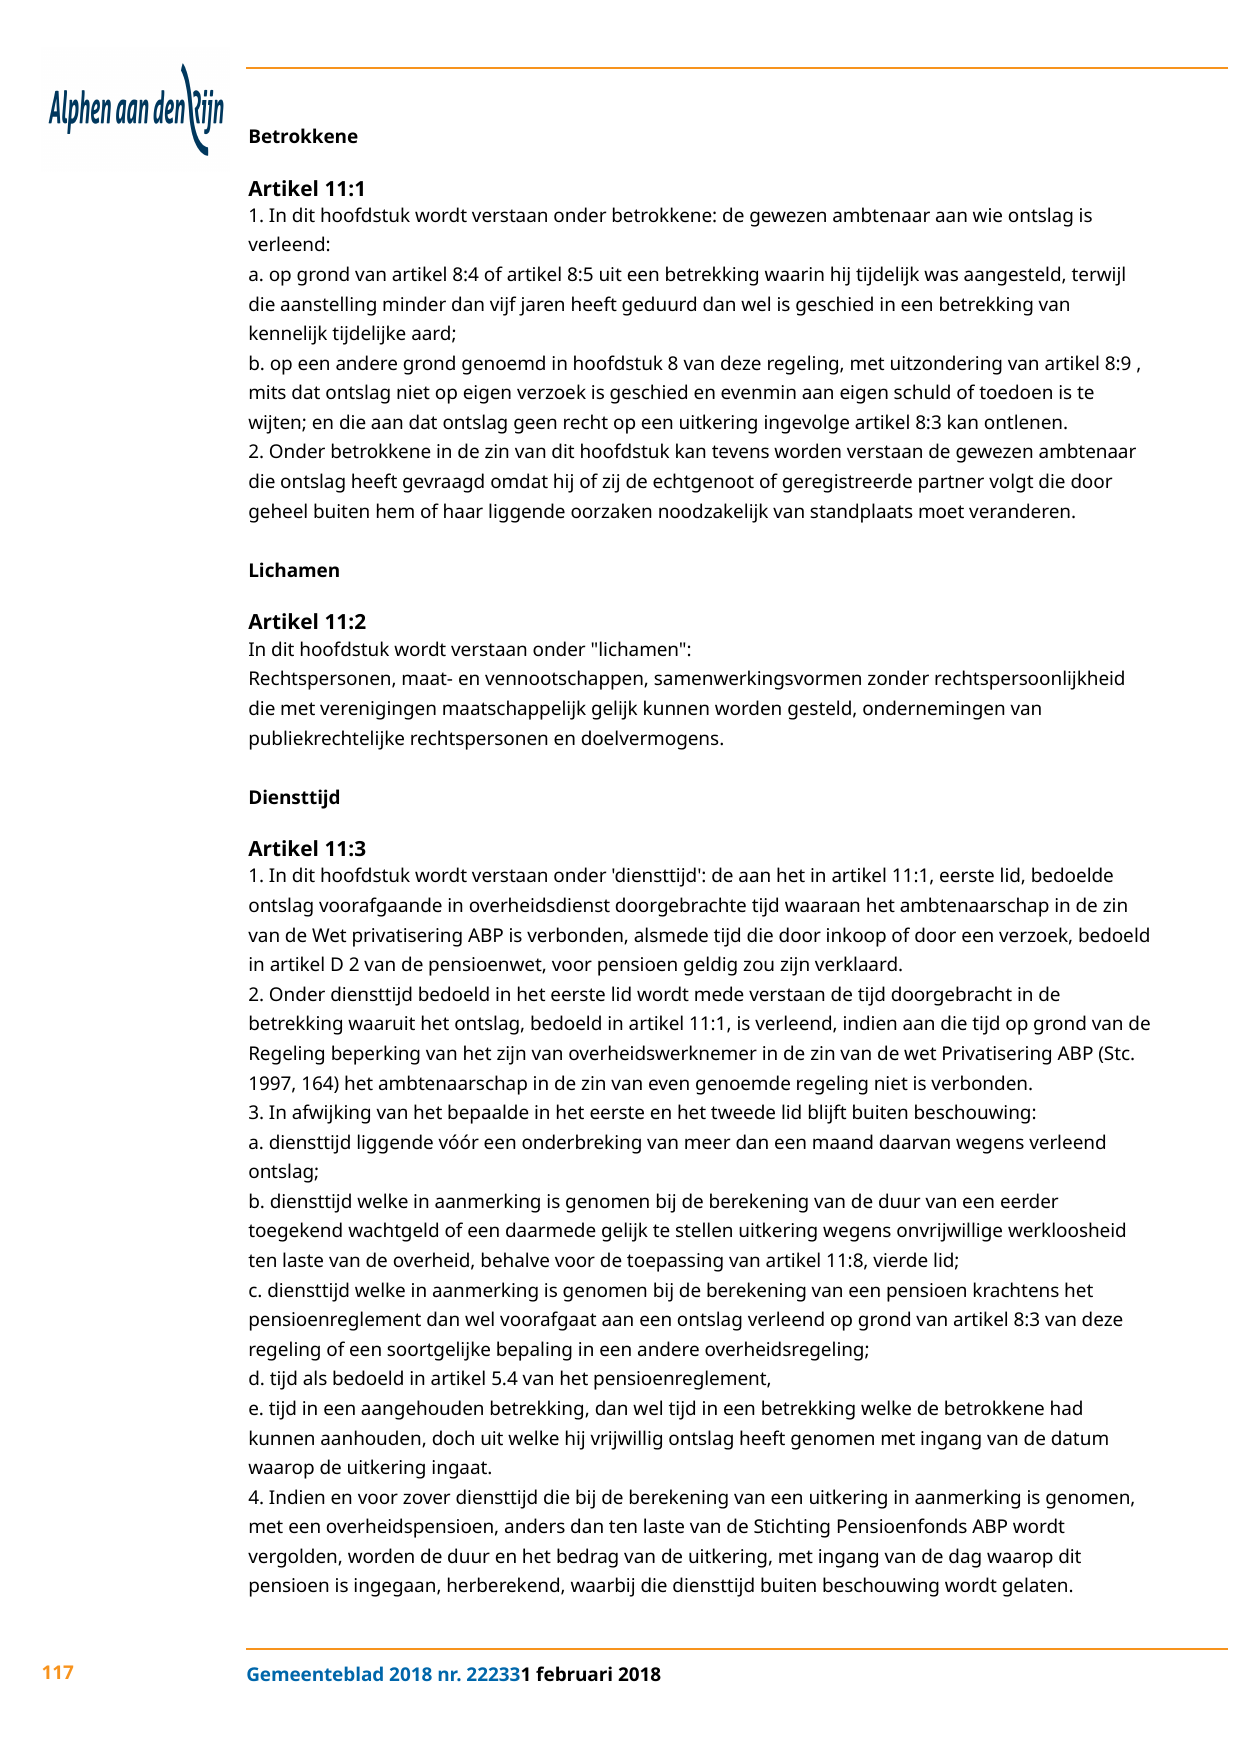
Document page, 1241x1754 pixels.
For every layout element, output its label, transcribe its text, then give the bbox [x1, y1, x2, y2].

text 4. Indien en voor zover diensttijd die bij de berekening van een uitkering in aanmerking is genomen, met een overheidspensioen, anders dan ten laste van de Stichting Pensioenfonds ABP wordt vergolden, worden de duur en het bedrag van de uitkering, met ingang van de dag waarop dit pensioen is ingegaan, herberekend, waarbij die diensttijd buiten beschouwing wordt gelaten. [248, 1484, 1152, 1598]
text Rechtspersonen, maat- en vennootschappen, samenwerkingsvormen zonder rechtspersoonlijkheid die met verenigingen maatschappelijk gelijk kunnen worden gesteld, ondernemingen van publiekrechtelijke rechtspersonen en doelvermogens. [248, 666, 1152, 750]
text Artikel 11:2 [248, 607, 1152, 636]
text 2. Onder betrokkene in de zin van dit hoofdstuk kan tevens worden verstaan de gewezen ambtenaar die ontslag heeft gevraagd omdat hij of zij de echtgenoot of geregistreerde partner volgt die door geheel buiten hem of haar liggende oorzaken noodzakelijk van standplaats moet veranderen. [248, 439, 1152, 524]
text c. diensttijd welke in aanmerking is genomen bij de berekening van een pensioen krachtens het pensioenreglement dan wel voorafgaat aan een ontslag verleend op grond van artikel 8:3 van deze regeling of een soortgelijke bepaling in een andere overheidsregeling; [248, 1277, 1152, 1362]
text Artikel 11:3 [248, 834, 1152, 863]
text b. diensttijd welke in aanmerking is genomen bij de berekening van de duur van een eerder toegekend wachtgeld of een daarmede gelijk te stellen uitkering wegens onvrijwillige werkloosheid ten laste van de overheid, behalve voor de toepassing van artikel 11:8, vierde lid; [248, 1188, 1152, 1273]
text Artikel 11:1 [248, 174, 1152, 202]
text 3. In afwijking van het bepaalde in het eerste en het tweede lid blijft buiten beschouwing: [248, 1099, 1152, 1125]
text a. diensttijd liggende vóór een onderbreking van meer dan een maand daarvan wegens verleend ontslag; [248, 1129, 1152, 1184]
text 1. In dit hoofdstuk wordt verstaan onder 'diensttijd': de aan het in artikel 11:1, eerste lid, bedoelde ontslag voorafgaande in overheidsdienst doorgebrachte tijd waaraan het ambtenaarschap in de zin van de Wet privatisering ABP is verbonden, alsmede tijd die door inkoop of door een verzoek, bedoeld in artikel D 2 van de pensioenwet, voor pensioen geldig zou zijn verklaard. [248, 863, 1152, 977]
text Lichamen [248, 557, 1152, 583]
text In dit hoofdstuk wordt verstaan onder "lichamen": [248, 636, 1152, 662]
picture [41, 47, 231, 172]
text b. op een andere grond genoemd in hoofdstuk 8 van deze regeling, met uitzondering van artikel 8:9 , mits dat ontslag niet op eigen verzoek is geschied en evenmin aan eigen schuld of toedoen is te wijten; en die aan dat ontslag geen recht op een uitkering ingevolge artikel 8:3 kan ontlenen. [248, 350, 1152, 435]
text e. tijd in een aangehouden betrekking, dan wel tijd in een betrekking welke de betrokkene had kunnen aanhouden, doch uit welke hij vrijwillig ontslag heeft genomen met ingang van de datum waarop de uitkering ingaat. [248, 1395, 1152, 1480]
text 1. In dit hoofdstuk wordt verstaan onder betrokkene: de gewezen ambtenaar aan wie ontslag is verleend: [248, 202, 1152, 257]
text a. op grond van artikel 8:4 of artikel 8:5 uit een betrekking waarin hij tijdelijk was aangesteld, terwijl die aanstelling minder dan vijf jaren heeft geduurd dan wel is geschied in een betrekking van kennelijk tijdelijke aard; [248, 261, 1152, 346]
text Diensttijd [248, 784, 1152, 809]
text Betrokkene [248, 123, 1152, 149]
text d. tijd als bedoeld in artikel 5.4 van het pensioenreglement, [248, 1366, 1152, 1391]
text 2. Onder diensttijd bedoeld in het eerste lid wordt mede verstaan de tijd doorgebracht in de betrekking waaruit het ontslag, bedoeld in artikel 11:1, is verleend, indien aan die tijd op grond van de Regeling beperking van het zijn van overheidswerknemer in de zin van de wet Privatisering ABP (Stc. 1997, 164) het ambtenaarschap in de zin van even genoemde regeling niet is verbonden. [248, 981, 1152, 1096]
